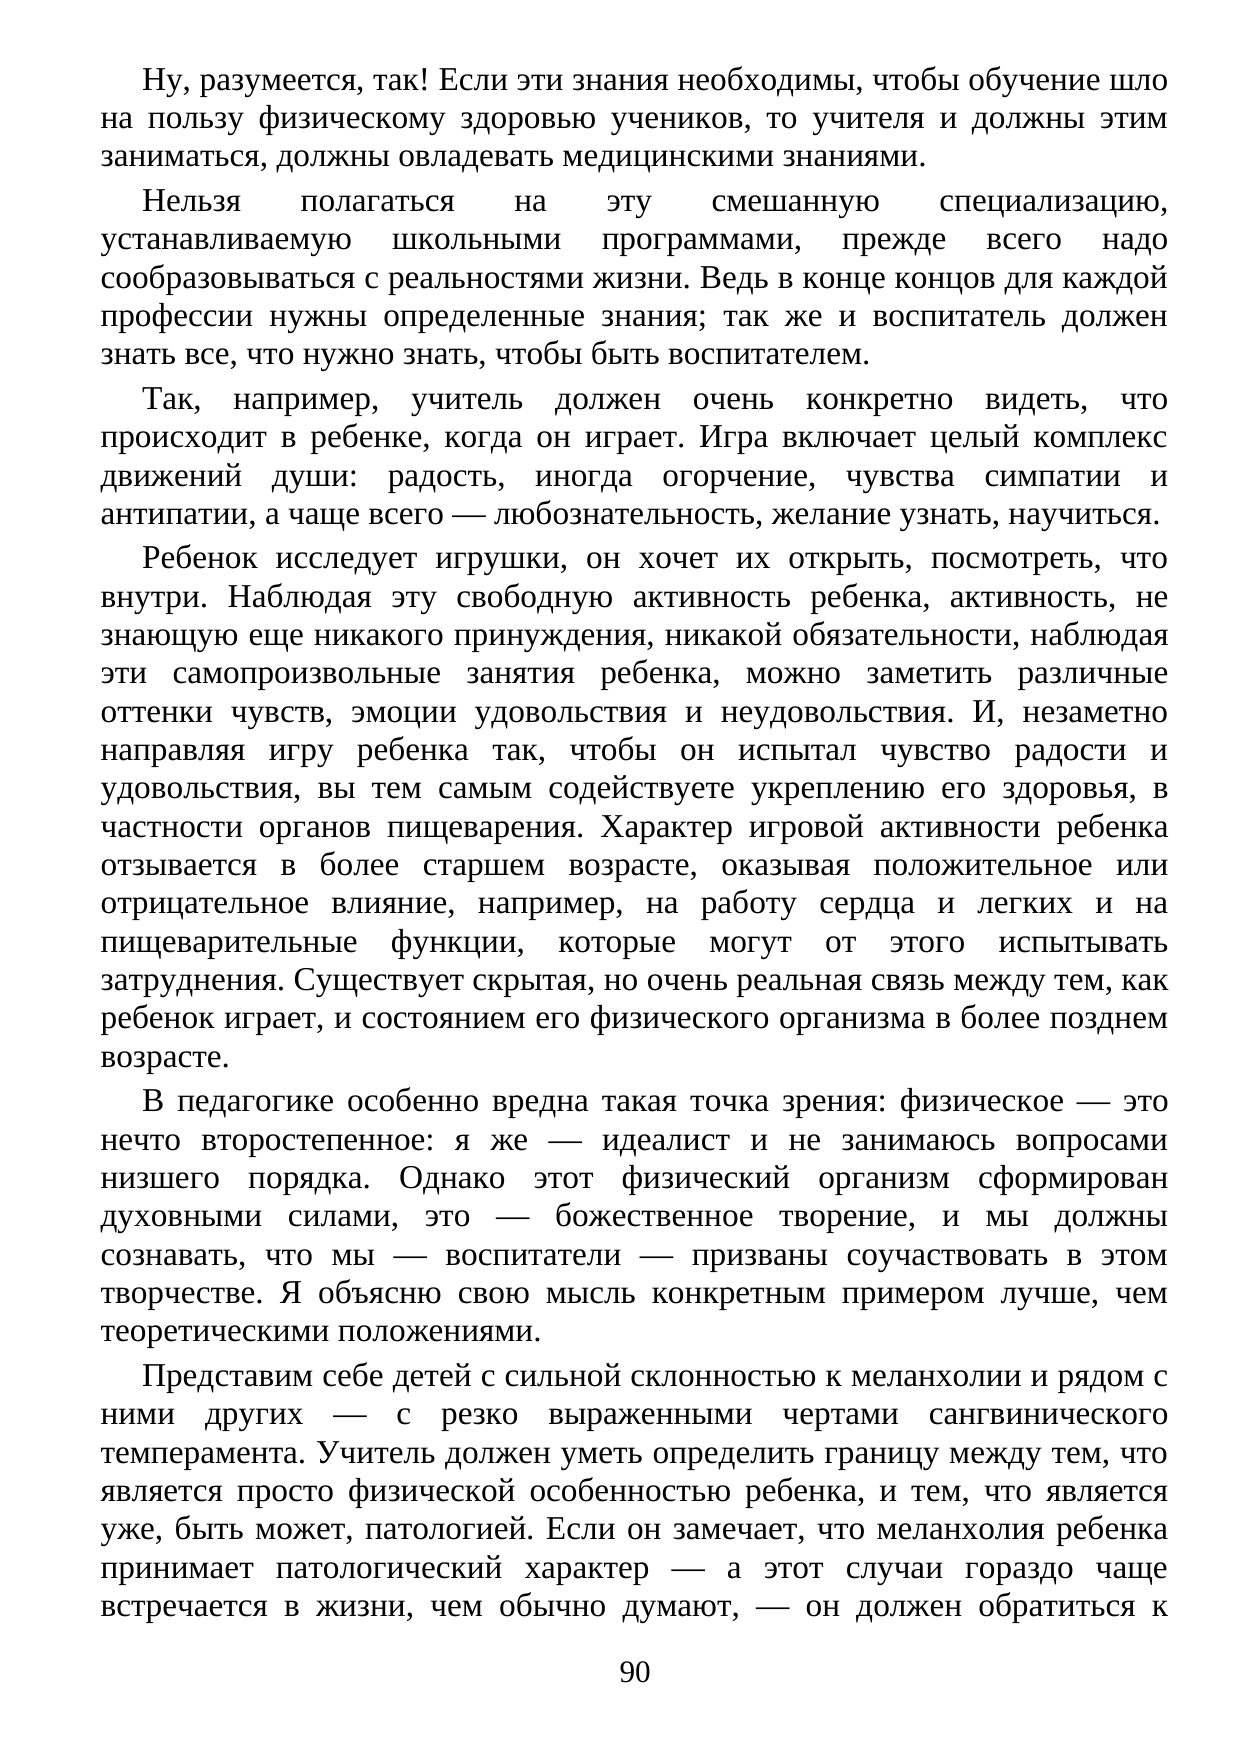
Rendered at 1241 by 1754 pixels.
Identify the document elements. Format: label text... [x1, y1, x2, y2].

text В педагогике особенно вредна такая точка зрения: физическое — это нечто второстепенное: я же — идеалист и не занимаюсь вопросами низшего порядка. Однако этот физический организм сформирован духовными силами, это — божественное творение, и мы должны сознавать, что мы — воспитатели — призваны соучаствовать в этом творчестве. Я объясню свою мысль конкретным примером лучше, чем теоретическими положениями. [100, 1081, 1169, 1349]
text Представим себе детей с сильной склонностью к меланхолии и рядом с ними других — с резко выраженными чертами сангвинического темперамента. Учитель должен уметь определить границу между тем, что является просто физической особенностью ребенка, и тем, что является уже, быть может, патологией. Если он замечает, что меланхолия ребенка принимает патологический характер — а этот случаи гораздо чаще встречается в жизни, чем обычно думают, — он должен обратиться к [100, 1355, 1169, 1624]
text Ну, разумеется, так! Если эти знания необходимы, чтобы обучение шло на пользу физическому здоровью учеников, то учителя и должны этим заниматься, должны овладевать медицинскими знаниями. [100, 59, 1169, 174]
text Нельзя полагаться на эту смешанную специализацию, устанавливаемую школьными программами, прежде всего надо сообразовываться с реальностями жизни. Ведь в конце концов для каждой профессии нужны определенные знания; так же и воспитатель должен знать все, что нужно знать, чтобы быть воспитателем. [100, 180, 1169, 372]
text Так, например, учитель должен очень конкретно видеть, что происходит в ребенке, когда он играет. Игра включает целый комплекс движений души: радость, иногда огорчение, чувства симпатии и антипатии, а чаще всего — любознательность, желание узнать, научиться. [100, 378, 1169, 532]
text Ребенок исследует игрушки, он хочет их открыть, посмотреть, что внутри. Наблюдая эту свободную активность ребенка, активность, не знающую еще никакого принуждения, никакой обязательности, наблюдая эти самопроизвольные занятия ребенка, можно заметить различные оттенки чувств, эмоции удовольствия и неудовольствия. И, незаметно направляя игру ребенка так, чтобы он испытал чувство радости и удовольствия, вы тем самым содействуете укреплению его здоровья, в частности органов пищеварения. Характер игровой активности ребенка отзывается в более старшем возрасте, оказывая положительное или отрицательное влияние, например, на работу сердца и легких и на пищеварительные функции, которые могут от этого испытывать затруднения. Существует скрытая, но очень реальная связь между тем, как ребенок играет, и состоянием его физического организма в более позднем возрасте. [100, 538, 1169, 1074]
